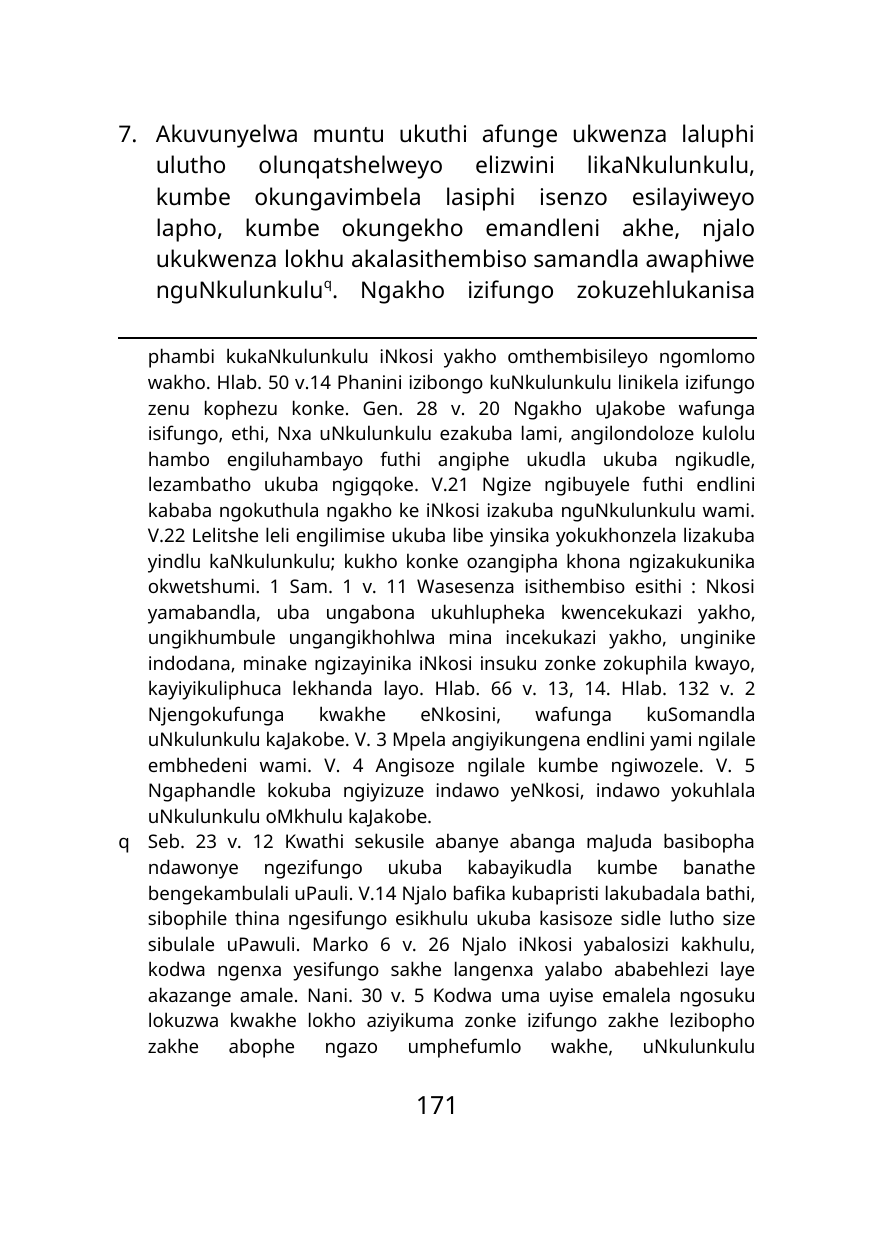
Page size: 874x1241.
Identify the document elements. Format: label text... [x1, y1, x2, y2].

list Akuvunyelwa muntu ukuthi afunge ukwenza laluphi ulutho olunqatshelweyo elizwini likaNkulunkulu, kumbe okungavimbela lasiphi isenzo esilayiweyo lapho, kumbe okungekho emandleni akhe, njalo ukukwenza lokhu akalasithembiso samandla awaphiwe nguNkulunkulu. Ngakho izifungo zokuzehlukanisa [118, 118, 756, 306]
list Seb. 23 v. 12 Kwathi sekusile abanye abanga maJuda basibopha ndawonye ngezifungo ukuba kabayikudla kumbe banathe bengekambulali uPauli. V.14 Njalo bafika kubapristi lakubadala bathi, sibophile thina ngesifungo esikhulu ukuba kasisoze sidle lutho size sibulale uPawuli. Marko 6 v. 26 Njalo iNkosi yabalosizi kakhulu, kodwa ngenxa yesifungo sakhe langenxa yalabo ababehlezi laye akazange amale. Nani. 30 v. 5 Kodwa uma uyise emalela ngosuku lokuzwa kwakhe lokho aziyikuma zonke izifungo zakhe lezibopho zakhe abophe ngazo umphefumlo wakhe, uNkulunkulu [118, 829, 756, 1058]
list phambi kukaNkulunkulu iNkosi yakho omthembisileyo ngomlomo wakho. Hlab. 50 v.14 Phanini izibongo kuNkulunkulu linikela izifungo zenu kophezu konke. Gen. 28 v. 20 Ngakho uJakobe wafunga isifungo, ethi, Nxa uNkulunkulu ezakuba lami, angilondoloze kulolu hambo engiluhambayo futhi angiphe ukudla ukuba ngikudle, lezambatho ukuba ngigqoke. V.21 Ngize ngibuyele futhi endlini kababa ngokuthula ngakho ke iNkosi izakuba nguNkulunkulu wami. V.22 Lelitshe leli engilimise ukuba libe yinsika yokukhonzela lizakuba yindlu kaNkulunkulu; kukho konke ozangipha khona ngizakukunika okwetshumi. 1 Sam. 1 v. 11 Wasesenza isithembiso esithi : Nkosi yamabandla, uba ungabona ukuhlupheka kwencekukazi yakho, ungikhumbule ungangikhohlwa mina incekukazi yakho, unginike indodana, minake ngizayinika iNkosi insuku zonke zokuphila kwayo, kayiyikuliphuca lekhanda layo. Hlab. 66 v. 13, 14. Hlab. 132 v. 2 Njengokufunga kwakhe eNkosini, wafunga kuSomandla uNkulunkulu kaJakobe. V. 3 Mpela angiyikungena endlini yami ngilale embhedeni wami. V. 4 Angisoze ngilale kumbe ngiwozele. V. 5 Ngaphandle kokuba ngiyizuze indawo yeNkosi, indawo yokuhlala uNkulunkulu oMkhulu kaJakobe. [118, 344, 756, 829]
